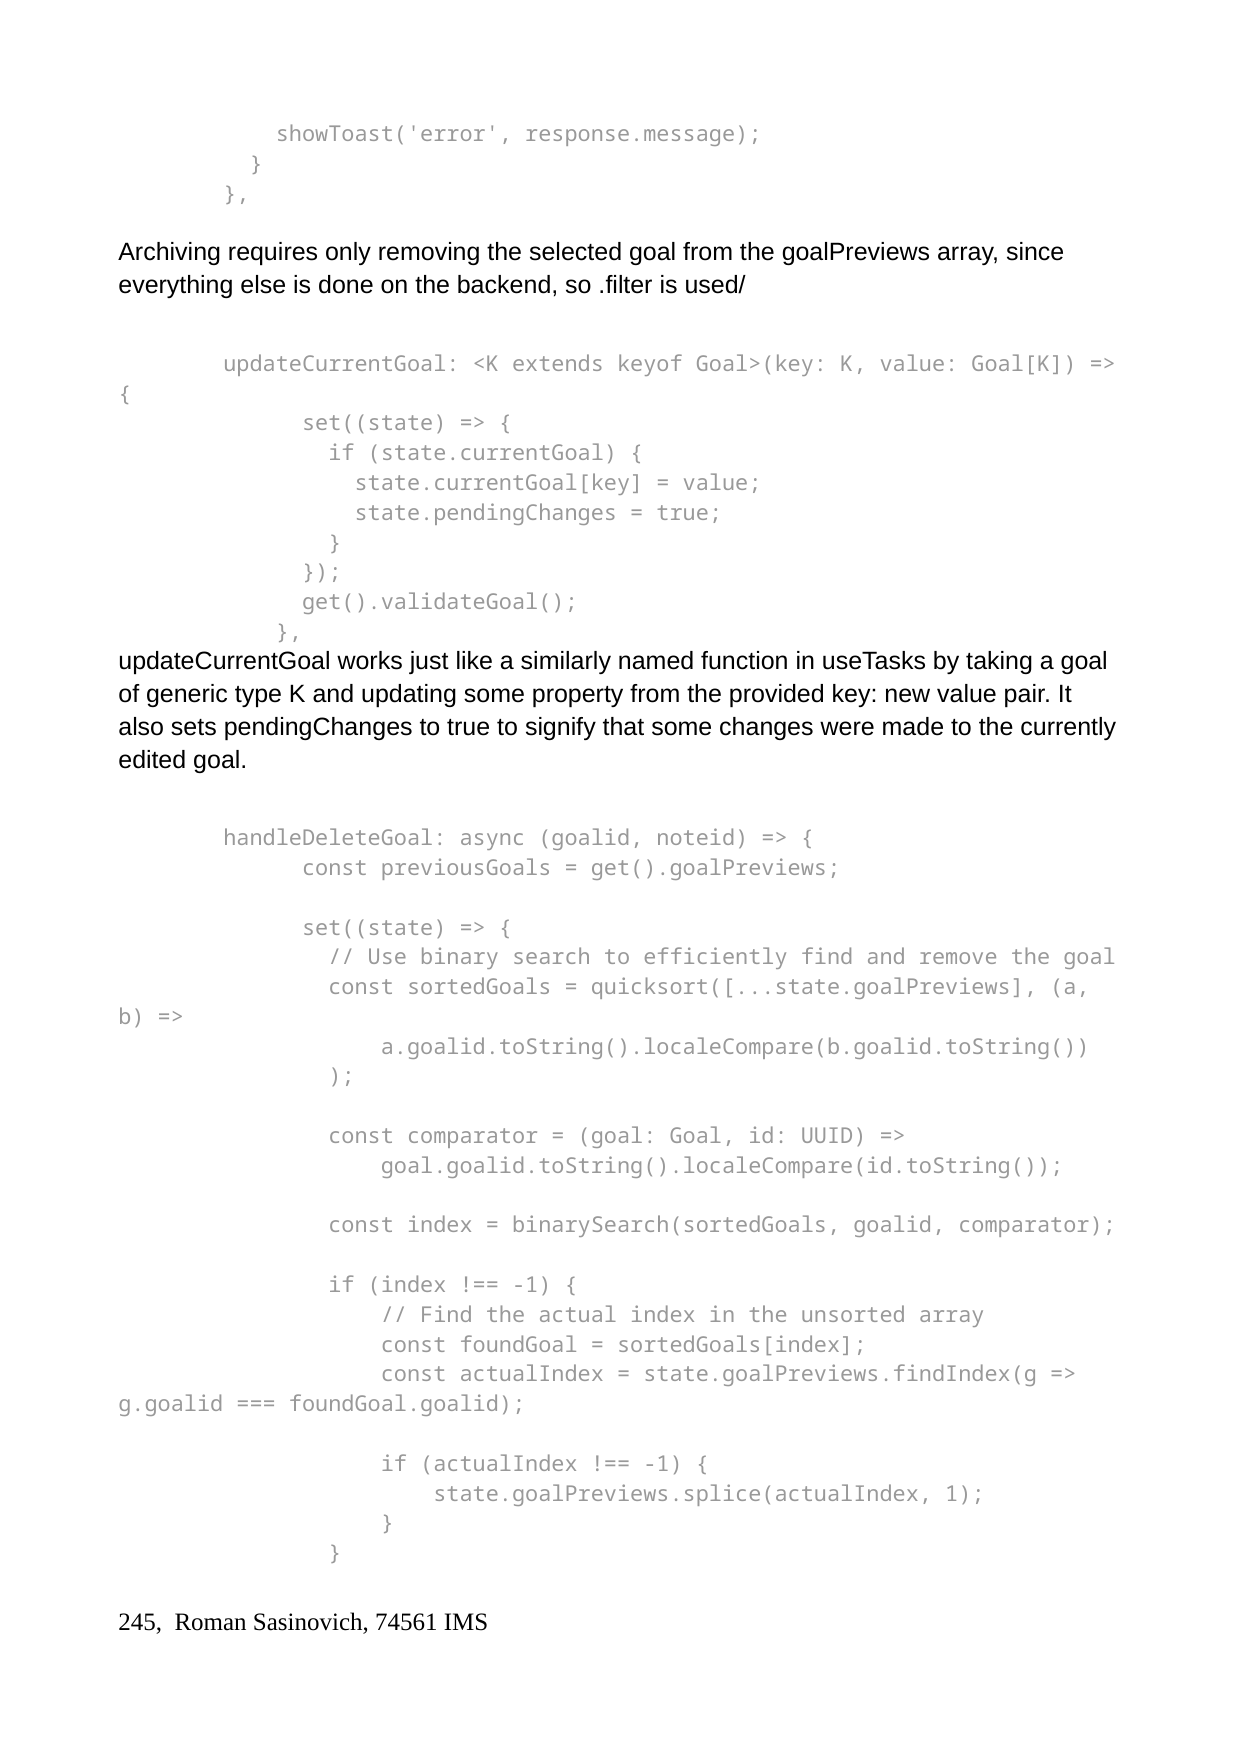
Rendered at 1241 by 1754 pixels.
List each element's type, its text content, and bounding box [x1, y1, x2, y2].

text showToast('error', response.message); [118, 118, 1122, 148]
text } [118, 1537, 1122, 1567]
text const sortedGoals = quicksort([...state.goalPreviews], (a, b) => [118, 971, 1122, 1031]
text get().validateGoal(); [118, 586, 1122, 616]
text set((state) => { [118, 911, 1122, 941]
text }, [118, 616, 1122, 646]
text state.goalPreviews.splice(actualIndex, 1); [118, 1477, 1122, 1507]
text const previousGoals = get().goalPreviews; [118, 852, 1122, 882]
text const comparator = (goal: Goal, id: UUID) => [118, 1120, 1122, 1150]
text const actualIndex = state.goalPreviews.findIndex(g => g.goalid === foundGoal.goalid); [118, 1358, 1122, 1418]
text goal.goalid.toString().localeCompare(id.toString()); [118, 1150, 1122, 1179]
text ); [118, 1060, 1122, 1090]
text handleDeleteGoal: async (goalid, noteid) => { [118, 822, 1122, 852]
text if (actualIndex !== -1) { [118, 1448, 1122, 1477]
text state.currentGoal[key] = value; [118, 467, 1122, 497]
text updateCurrentGoal works just like a similarly named function in useTasks by taking a goal of generic type K and updating some property from the provided key: new value pair. It also sets pendingChanges to true to signify that some changes were made to the currently edited goal. [118, 646, 1122, 773]
text updateCurrentGoal: <K extends keyof Goal>(key: K, value: Goal[K]) => { [118, 348, 1122, 407]
text }, [118, 178, 1122, 207]
text } [118, 1507, 1122, 1537]
text const index = binarySearch(sortedGoals, goalid, comparator); [118, 1209, 1122, 1239]
text } [118, 526, 1122, 556]
text a.goalid.toString().localeCompare(b.goalid.toString()) [118, 1031, 1122, 1060]
text if (state.currentGoal) { [118, 437, 1122, 467]
text set((state) => { [118, 407, 1122, 437]
text if (index !== -1) { [118, 1269, 1122, 1299]
text } [118, 148, 1122, 178]
text const foundGoal = sortedGoals[index]; [118, 1328, 1122, 1358]
text // Use binary search to efficiently find and remove the goal [118, 941, 1122, 971]
text Archiving requires only removing the selected goal from the goalPreviews array, since everything else is done on the backend, so .filter is used/ [118, 237, 1122, 299]
text }); [118, 556, 1122, 586]
text // Find the actual index in the unsorted array [118, 1299, 1122, 1328]
text state.pendingChanges = true; [118, 497, 1122, 526]
